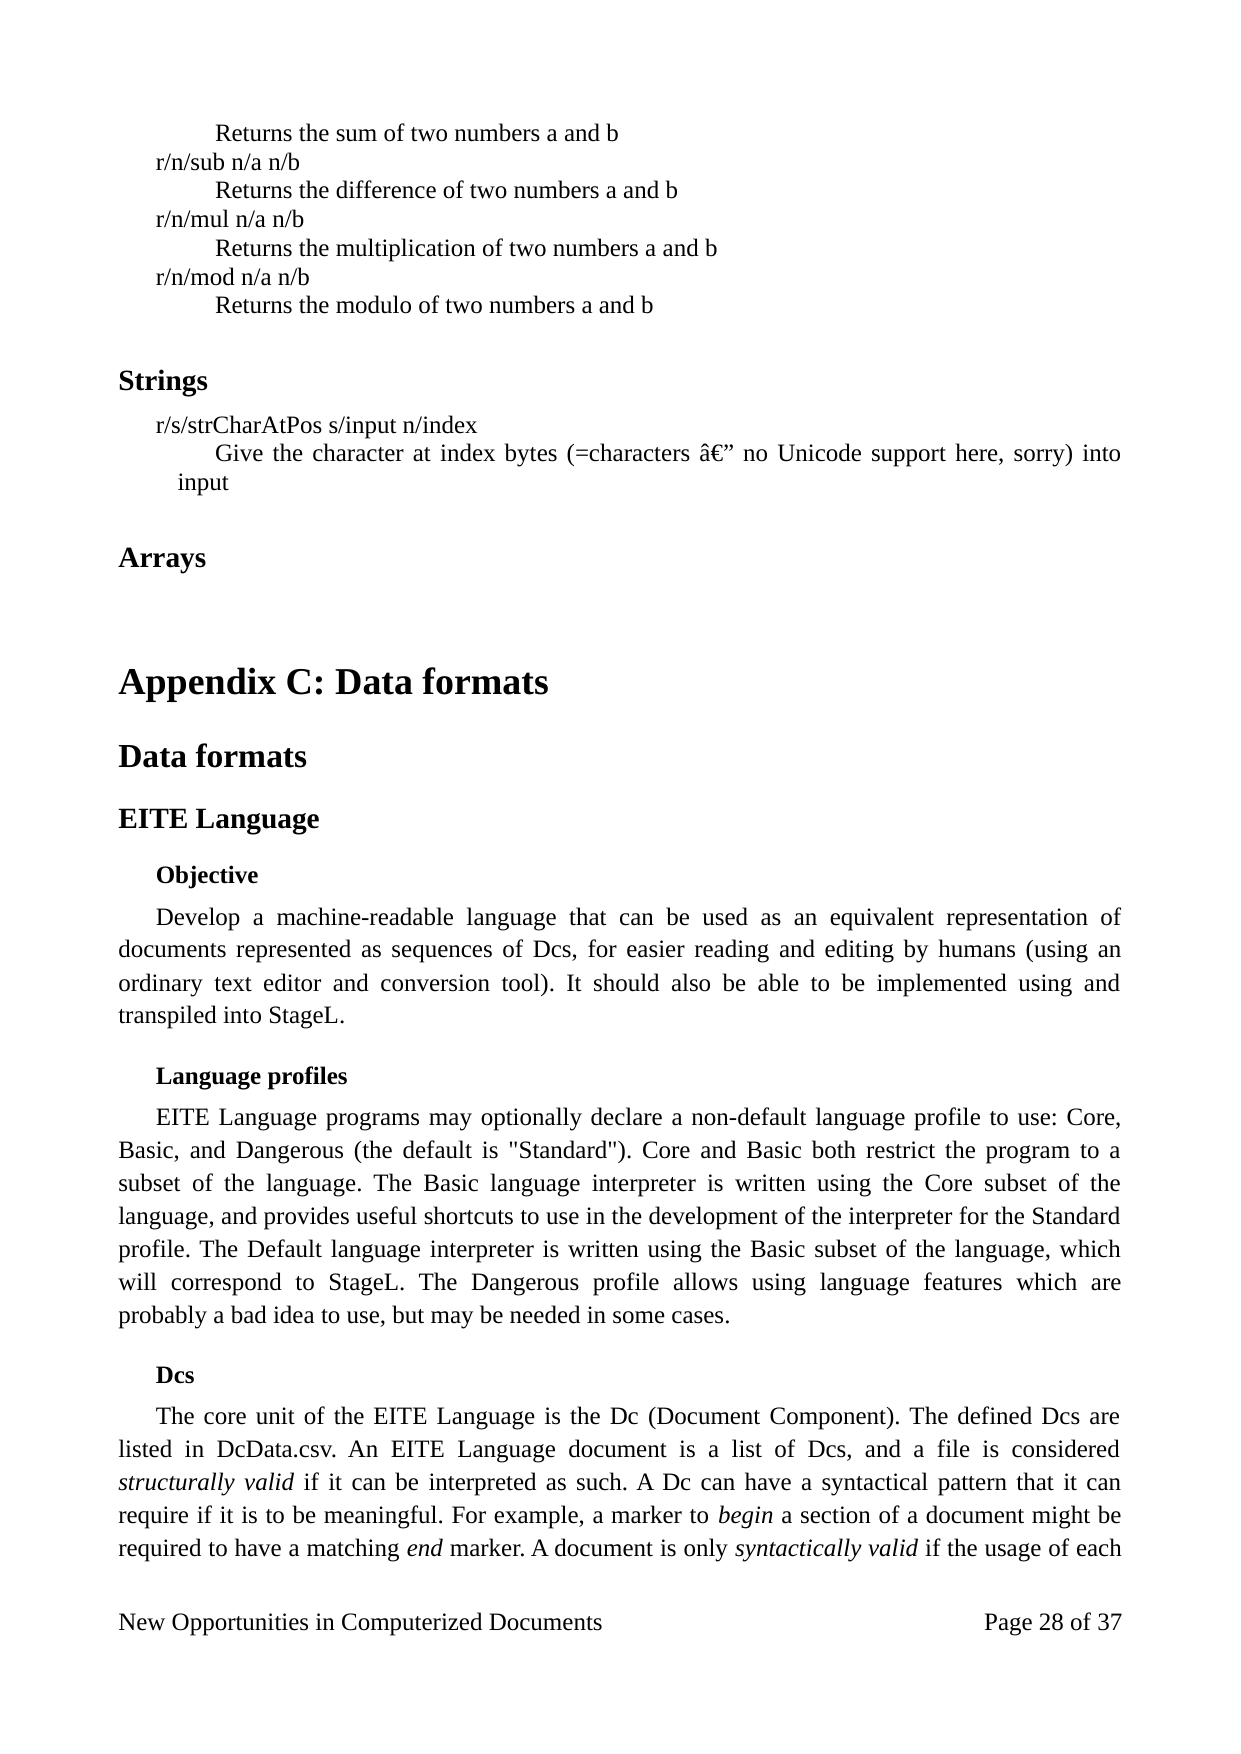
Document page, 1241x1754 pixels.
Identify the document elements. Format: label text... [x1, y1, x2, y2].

subtitle Appendix C: Data formats [118, 659, 1122, 702]
list Returns the modulo of two numbers a and b [177, 291, 1122, 319]
subtitle r/n/mul n/a n/b [118, 204, 1122, 233]
subtitle Language profiles [118, 1061, 1122, 1089]
subtitle Arrays [118, 540, 1122, 574]
subtitle Objective [118, 860, 1122, 889]
text Develop a machine-readable language that can be used as an equivalent representation of documents represented as sequences of Dcs, for easier reading and editing by humans (using an ordinary text editor and conversion tool). It should also be able to be implemented using and transpiled into StageL. [118, 902, 1122, 1029]
subtitle r/n/mod n/a n/b [118, 262, 1122, 291]
subtitle r/n/sub n/a n/b [118, 147, 1122, 176]
text EITE Language programs may optionally declare a non-default language profile to use: Core, Basic, and Dangerous (the default is "Standard"). Core and Basic both restrict the program to a subset of the language. The Basic language interpreter is written using the Core subset of the language, and provides useful shortcuts to use in the development of the interpreter for the Standard profile. The Default language interpreter is written using the Basic subset of the language, which will correspond to StageL. The Dangerous profile allows using language features which are probably a bad idea to use, but may be needed in some cases. [118, 1102, 1122, 1329]
subtitle EITE Language [118, 802, 1122, 835]
subtitle r/s/strCharAtPos s/input n/index [118, 410, 1122, 438]
list Returns the sum of two numbers a and b [177, 118, 1122, 147]
subtitle Dcs [118, 1360, 1122, 1389]
list Returns the multiplication of two numbers a and b [177, 233, 1122, 262]
subtitle Data formats [118, 736, 1122, 774]
text The core unit of the EITE Language is the Dc (Document Component). The defined Dcs are listed in DcData.csv. An EITE Language document is a list of Dcs, and a file is considered structurally valid if it can be interpreted as such. A Dc can have a syntactical pattern that it can require if it is to be meaningful. For example, a marker to begin a section of a document might be required to have a matching end marker. A document is only syntactically valid if the usage of each [118, 1401, 1122, 1562]
subtitle Strings [118, 363, 1122, 397]
list Give the character at index bytes (=characters â€” no Unicode support here, sorry) into input [177, 438, 1122, 496]
list Returns the difference of two numbers a and b [177, 176, 1122, 204]
